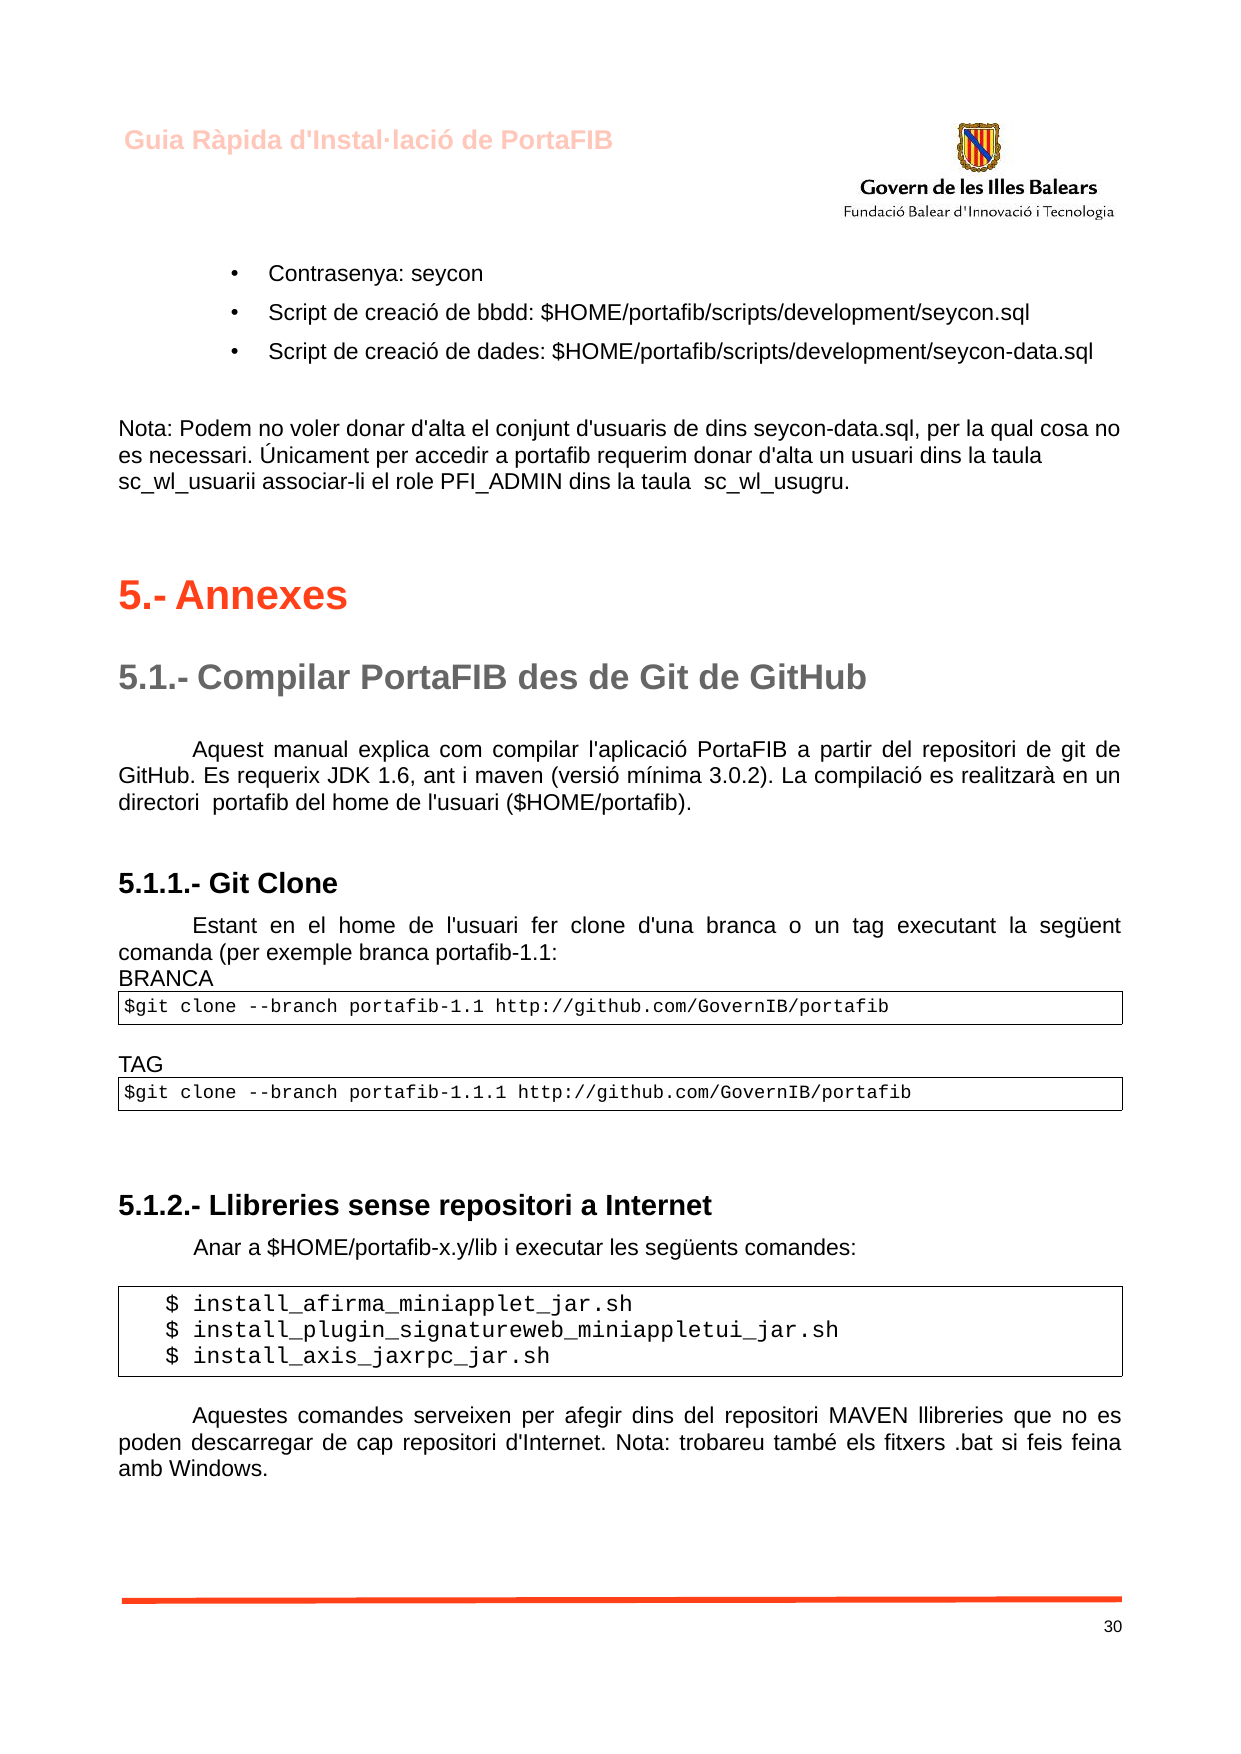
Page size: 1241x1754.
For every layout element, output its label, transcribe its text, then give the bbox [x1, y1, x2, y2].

list Script de creació de bbdd: $HOME/portafib/scripts/development/seycon.sql [231, 299, 1122, 325]
subtitle Compilar PortaFIB des de Git de GitHub [118, 656, 1122, 697]
table_header $git clone --branch portafib-1.1.1 http://github.com/GovernIB/portafib [119, 1078, 1122, 1110]
list Anar a $HOME/portafib-x.y/lib i executar les següents comandes: [156, 1233, 1122, 1260]
list Contrasenya: seycon [231, 260, 1122, 286]
list Script de creació de dades: $HOME/portafib/scripts/development/seycon-data.sql [231, 338, 1122, 364]
text TAG [118, 1051, 1122, 1077]
picture [840, 123, 1117, 220]
text Aquestes comandes serveixen per afegir dins del repositori MAVEN llibreries que no es poden descarregar de cap repositori d'Internet. Nota: trobareu també els fitxers .bat si feis feina amb Windows. [118, 1402, 1122, 1481]
table_header $git clone --branch portafib-1.1 http://github.com/GovernIB/portafib [119, 992, 1122, 1024]
text Nota: Podem no voler donar d'alta el conjunt d'usuaris de dins seycon-data.sql, per la qual cosa no es necessari. Únicament per accedir a portafib requerim donar d'alta un usuari dins la taula sc_wl_usuarii associar-li el role PFI_ADMIN dins la taula sc_wl_usugru. [118, 415, 1122, 494]
text BRANCA [118, 965, 1122, 991]
table_header $ install_afirma_miniapplet_jar.sh $ install_plugin_signatureweb_miniappletui_jar.sh $ install_axis_jaxrpc_jar.sh [119, 1287, 1122, 1376]
subtitle Llibreries sense repositori a Internet [118, 1187, 1122, 1221]
subtitle Git Clone [118, 866, 1122, 900]
text Estant en el home de l'usuari fer clone d'una branca o un tag executant la següent comanda (per exemple branca portafib-1.1: [118, 912, 1122, 965]
subtitle Annexes [118, 571, 1122, 619]
text Aquest manual explica com compilar l'aplicació PortaFIB a partir del repositori de git de GitHub. Es requerix JDK 1.6, ant i maven (versió mínima 3.0.2). La compilació es realitzarà en un directori portafib del home de l'usuari ($HOME/portafib). [118, 736, 1122, 815]
